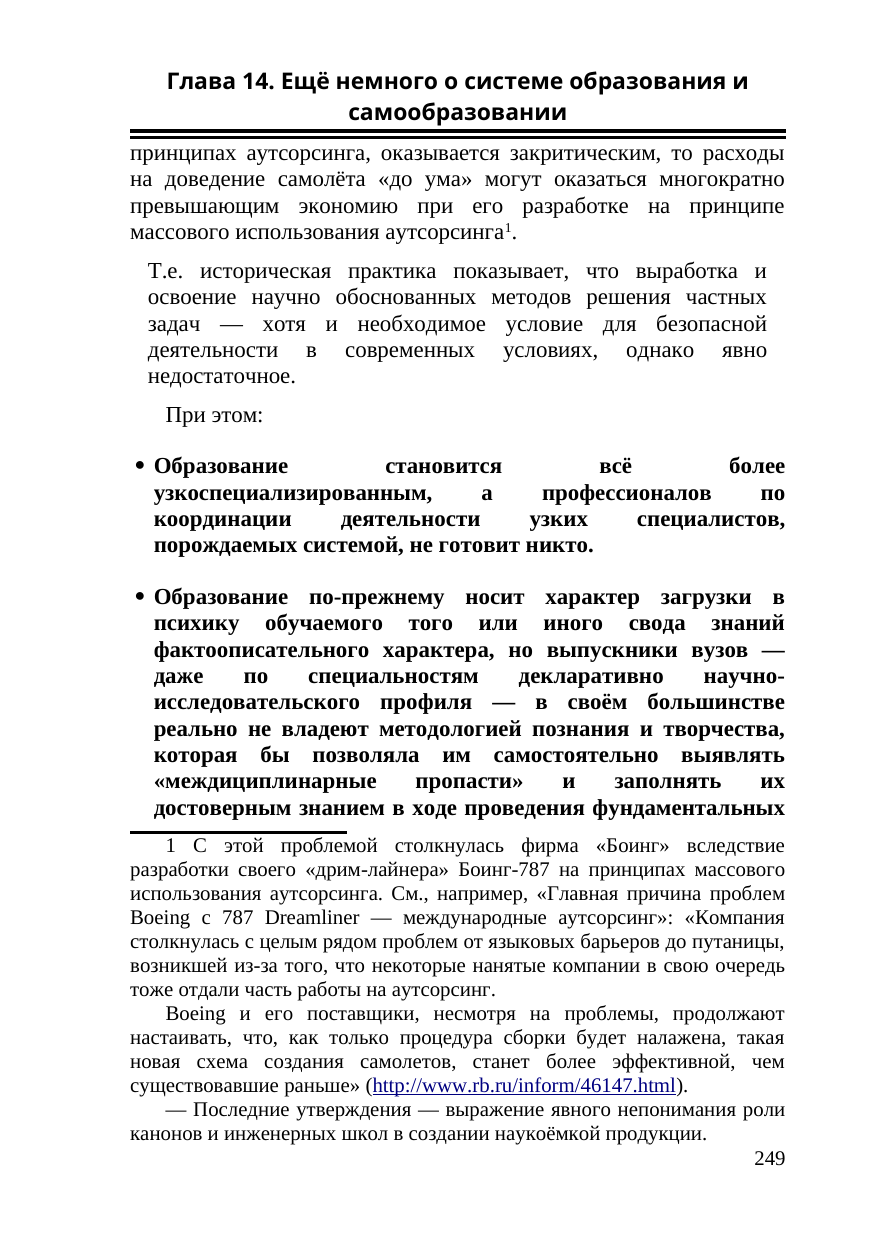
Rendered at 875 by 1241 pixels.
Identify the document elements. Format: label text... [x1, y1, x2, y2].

text Т.е. историческая практика показывает, что выработка и освоение научно обоснованных методов решения частных задач — хотя и необходимое условие для безопасной деятельности в современных условиях, однако явно недостаточное. [148, 257, 768, 389]
text При этом: [130, 401, 786, 427]
list Образование по-прежнему носит характер загрузки в психику обучаемого того или иного свода знаний фактоописательного характера, но выпускники вузов — даже по специальностям декларативно научно-исследовательского про­филя — в своём большинстве реально не владеют методологией познания и творчества, которая бы позволяла им самостоятельно выявлять «междициплинарные пропасти» и заполнять их достоверным знанием в ходе проведения фундаментальных [136, 583, 786, 820]
text Boeing и его поставщики, несмотря на проблемы, продолжают настаивать, что, как только процедура сборки будет налажена, такая новая схема создания самолетов, станет более эффективной, чем существовавшие раньше» (http://www.rb.ru/inform/46147.html). [130, 1001, 786, 1097]
text принципах аутсорсинга, оказывается закритическим, то расходы на доведение самолёта «до ума» могут оказаться многократно превышающим экономию при его разработке на принципе массового использования аутсорсинга. [130, 139, 786, 244]
text — Последние утверждения — выражение явного непонимания роли канонов и инженерных школ в создании наукоёмкой продукции. [130, 1097, 786, 1145]
text С этой проблемой столкнулась фирма «Боинг» вследствие разработки своего «дрим-лайнера» Боинг-787 на принципах массового использования аутсорсинга. См., например, «Главная причина проблем Boeing с 787 Dreamliner — международные аутсорсинг»: «Компания столкнулась с целым рядом проблем от языковых барьеров до путаницы, возникшей из-за того, что некоторые нанятые компании в свою очередь тоже отдали часть работы на аутсорсинг. [130, 833, 786, 1001]
list Образование становится всё более узкоспециализированным, а профессионалов по координации деятельности узких специалистов, порождаемых системой, не готовит никто. [136, 452, 786, 558]
